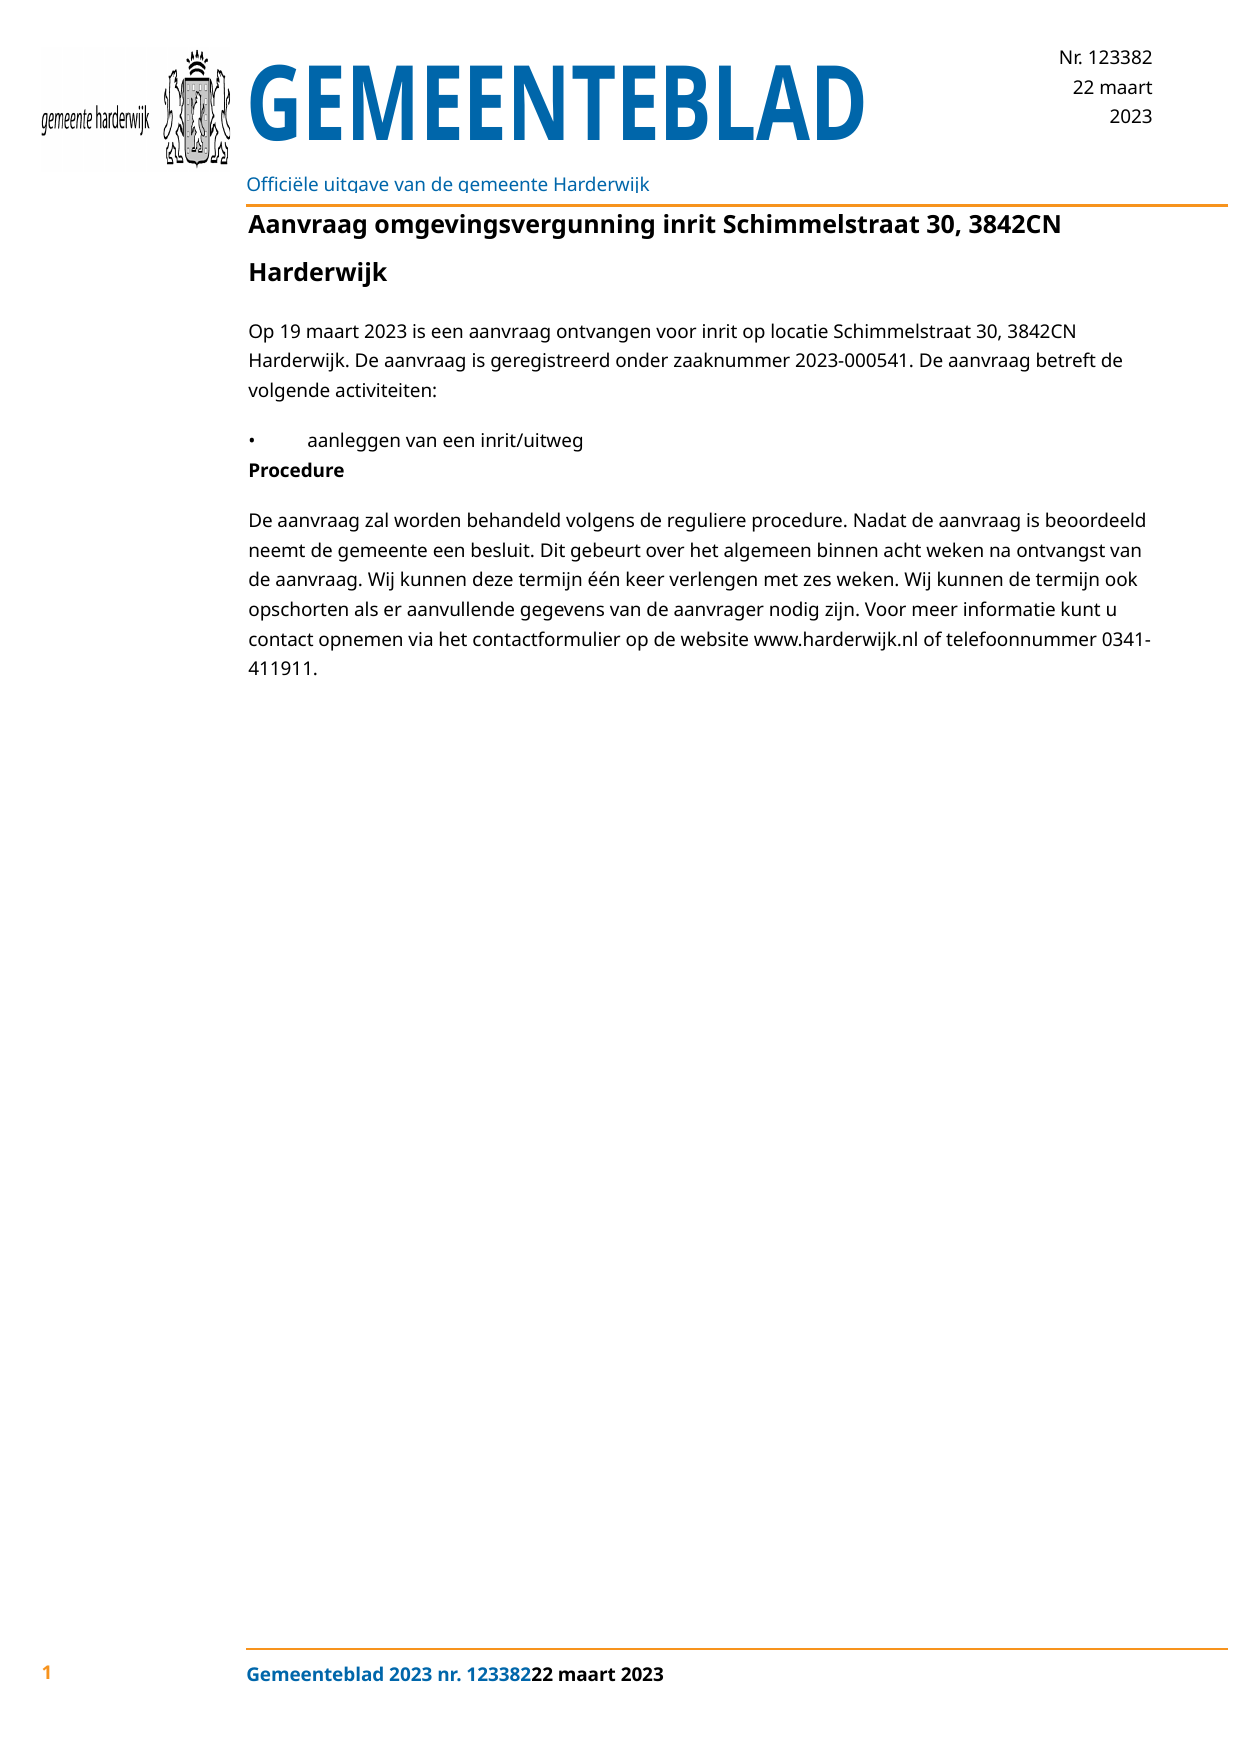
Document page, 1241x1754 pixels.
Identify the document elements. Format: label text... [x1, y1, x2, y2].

list aanleggen van een inrit/uitweg [248, 427, 1152, 453]
text Procedure [248, 457, 1152, 483]
text Op 19 maart 2023 is een aanvraag ontvangen voor inrit op locatie Schimmelstraat 30, 3842CN Harderwijk. De aanvraag is geregistreerd onder zaaknummer 2023-000541. De aanvraag betreft de volgende activiteiten: [248, 318, 1152, 403]
text De aanvraag zal worden behandeld volgens de reguliere procedure. Nadat de aanvraag is beoordeeld neemt de gemeente een besluit. Dit gebeurt over het algemeen binnen acht weken na ontvangst van de aanvraag. Wij kunnen deze termijn één keer verlengen met zes weken. Wij kunnen de termijn ook opschorten als er aanvullende gegevens van de aanvrager nodig zijn. Voor meer informatie kunt u contact opnemen via het contactformulier op de website www.harderwijk.nl of telefoonnummer 0341-411911. [248, 507, 1152, 681]
text Aanvraag omgevingsvergunning inrit Schimmelstraat 30, 3842CN Harderwijk [248, 207, 1152, 288]
picture [41, 47, 231, 172]
